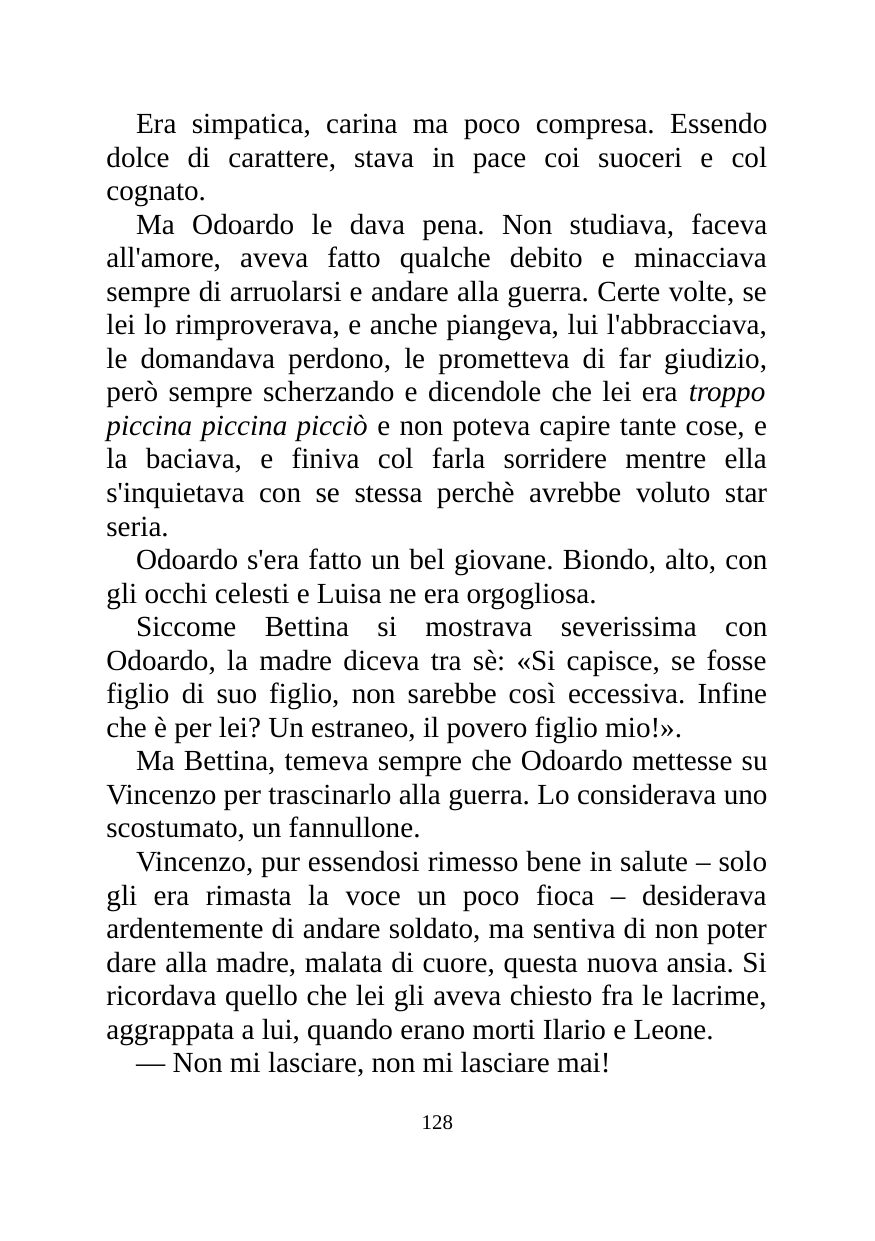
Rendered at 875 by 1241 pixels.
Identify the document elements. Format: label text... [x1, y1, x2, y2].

text Era simpatica, carina ma poco compresa. Essendo dolce di carattere, stava in pace coi suoceri e col cognato. [106, 106, 768, 207]
text — Non mi lasciare, non mi lasciare mai! [106, 1045, 768, 1079]
text Siccome Bettina si mostrava severissima con Odoardo, la madre diceva tra sè: «Si capisce, se fosse figlio di suo figlio, non sarebbe così eccessiva. Infine che è per lei? Un estraneo, il povero figlio mio!». [106, 609, 768, 743]
text Ma Odoardo le dava pena. Non studiava, faceva all'amore, aveva fatto qualche debito e minacciava sempre di arruolarsi e andare alla guerra. Certe volte, se lei lo rimproverava, e anche piangeva, lui l'abbracciava, le domandava perdono, le prometteva di far giudizio, però sempre scherzando e dicendole che lei era troppo piccina piccina picciò e non poteva capire tante cose, e la baciava, e finiva col farla sorridere mentre ella s'inquietava con se stessa perchè avrebbe voluto star seria. [106, 207, 768, 542]
text Odoardo s'era fatto un bel giovane. Biondo, alto, con gli occhi celesti e Luisa ne era orgogliosa. [106, 542, 768, 609]
text Vincenzo, pur essendosi rimesso bene in salute – solo gli era rimasta la voce un poco fioca – desiderava ardentemente di andare soldato, ma sentiva di non poter dare alla madre, malata di cuore, questa nuova ansia. Si ricordava quello che lei gli aveva chiesto fra le lacrime, aggrappata a lui, quando erano morti Ilario e Leone. [106, 844, 768, 1045]
text Ma Bettina, temeva sempre che Odoardo mettesse su Vincenzo per trascinarlo alla guerra. Lo considerava uno scostumato, un fannullone. [106, 743, 768, 844]
